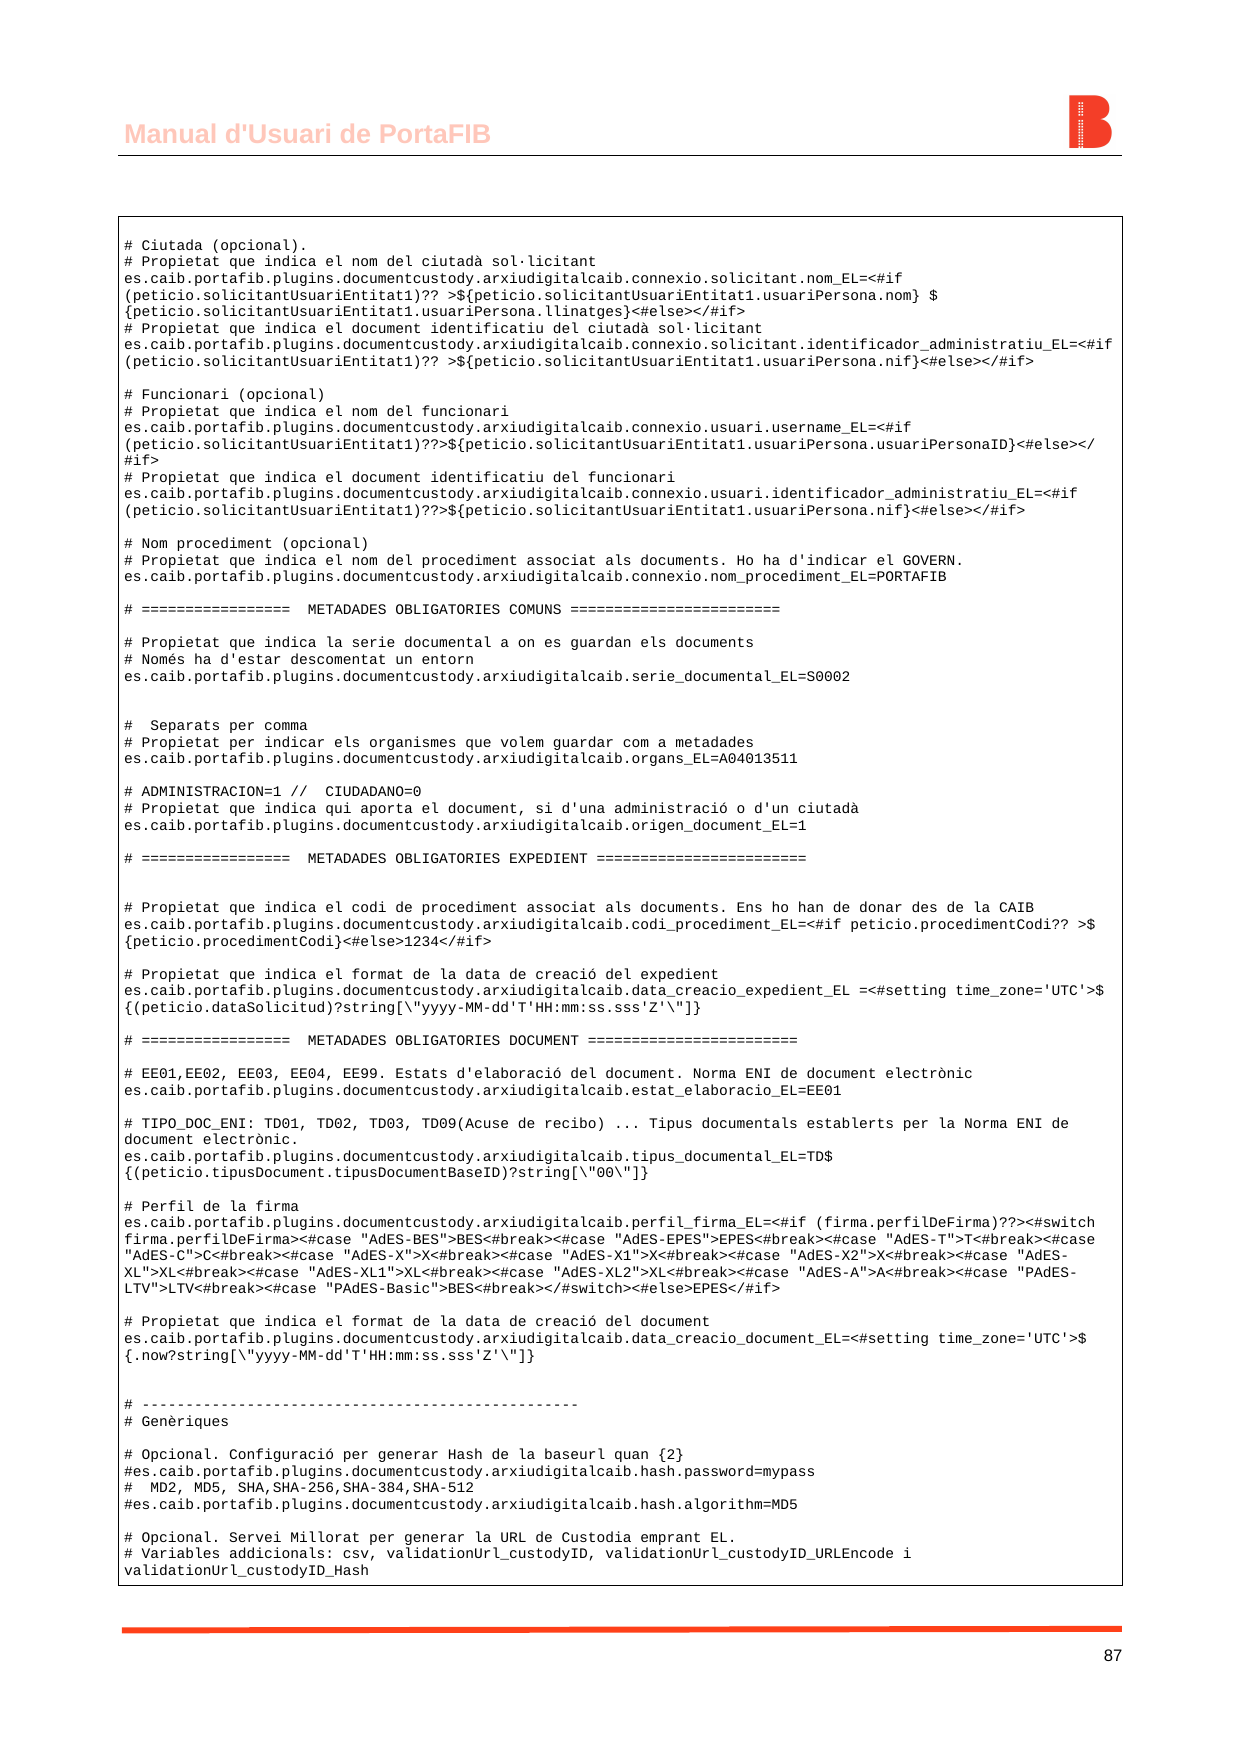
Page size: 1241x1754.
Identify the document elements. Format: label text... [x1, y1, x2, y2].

picture [1063, 94, 1117, 150]
table_header # Ciutada (opcional). # Propietat que indica el nom del ciutadà sol·licitant es.caib.portafib.plugins.documentcustody.arxiudigitalcaib.connexio.solicitant.nom_EL=<#if (peticio.solicitantUsuariEntitat1)?? >${peticio.solicitantUsuariEntitat1.usuariPersona.nom} ${peticio.solicitantUsuariEntitat1.usuariPersona.llinatges}<#else></#if> # Propietat que indica el document identificatiu del ciutadà sol·licitant es.caib.portafib.plugins.documentcustody.arxiudigitalcaib.connexio.solicitant.identificador_administratiu_EL=<#if (peticio.solicitantUsuariEntitat1)?? >${peticio.solicitantUsuariEntitat1.usuariPersona.nif}<#else></#if> # Funcionari (opcional) # Propietat que indica el nom del funcionari es.caib.portafib.plugins.documentcustody.arxiudigitalcaib.connexio.usuari.username_EL=<#if (peticio.solicitantUsuariEntitat1)??>${peticio.solicitantUsuariEntitat1.usuariPersona.usuariPersonaID}<#else></#if> # Propietat que indica el document identificatiu del funcionari es.caib.portafib.plugins.documentcustody.arxiudigitalcaib.connexio.usuari.identificador_administratiu_EL=<#if (peticio.solicitantUsuariEntitat1)??>${peticio.solicitantUsuariEntitat1.usuariPersona.nif}<#else></#if> # Nom procediment (opcional) # Propietat que indica el nom del procediment associat als documents. Ho ha d'indicar el GOVERN. es.caib.portafib.plugins.documentcustody.arxiudigitalcaib.connexio.nom_procediment_EL=PORTAFIB # ================= METADADES OBLIGATORIES COMUNS ======================== # Propietat que indica la serie documental a on es guardan els documents # Només ha d'estar descomentat un entorn es.caib.portafib.plugins.documentcustody.arxiudigitalcaib.serie_documental_EL=S0002 # Separats per comma # Propietat per indicar els organismes que volem guardar com a metadades es.caib.portafib.plugins.documentcustody.arxiudigitalcaib.organs_EL=A04013511 # ADMINISTRACION=1 // CIUDADANO=0 # Propietat que indica qui aporta el document, si d'una administració o d'un ciutadà es.caib.portafib.plugins.documentcustody.arxiudigitalcaib.origen_document_EL=1 # ================= METADADES OBLIGATORIES EXPEDIENT ======================== # Propietat que indica el codi de procediment associat als documents. Ens ho han de donar des de la CAIB es.caib.portafib.plugins.documentcustody.arxiudigitalcaib.codi_procediment_EL=<#if peticio.procedimentCodi?? >${peticio.procedimentCodi}<#else>1234</#if> # Propietat que indica el format de la data de creació del expedient es.caib.portafib.plugins.documentcustody.arxiudigitalcaib.data_creacio_expedient_EL =<#setting time_zone='UTC'>${(peticio.dataSolicitud)?string[\"yyyy-MM-dd'T'HH:mm:ss.sss'Z'\"]} # ================= METADADES OBLIGATORIES DOCUMENT ======================== # EE01,EE02, EE03, EE04, EE99. Estats d'elaboració del document. Norma ENI de document electrònic es.caib.portafib.plugins.documentcustody.arxiudigitalcaib.estat_elaboracio_EL=EE01 # TIPO_DOC_ENI: TD01, TD02, TD03, TD09(Acuse de recibo) ... Tipus documentals establerts per la Norma ENI de document electrònic. es.caib.portafib.plugins.documentcustody.arxiudigitalcaib.tipus_documental_EL=TD${(peticio.tipusDocument.tipusDocumentBaseID)?string[\"00\"]} # Perfil de la firma es.caib.portafib.plugins.documentcustody.arxiudigitalcaib.perfil_firma_EL=<#if (firma.perfilDeFirma)??><#switch firma.perfilDeFirma><#case "AdES-BES">BES<#break><#case "AdES-EPES">EPES<#break><#case "AdES-T">T<#break><#case "AdES-C">C<#break><#case "AdES-X">X<#break><#case "AdES-X1">X<#break><#case "AdES-X2">X<#break><#case "AdES-XL">XL<#break><#case "AdES-XL1">XL<#break><#case "AdES-XL2">XL<#break><#case "AdES-A">A<#break><#case "PAdES-LTV">LTV<#break><#case "PAdES-Basic">BES<#break></#switch><#else>EPES</#if> # Propietat que indica el format de la data de creació del document es.caib.portafib.plugins.documentcustody.arxiudigitalcaib.data_creacio_document_EL=<#setting time_zone='UTC'>${.now?string[\"yyyy-MM-dd'T'HH:mm:ss.sss'Z'\"]} # -------------------------------------------------- # Genèriques # Opcional. Configuració per generar Hash de la baseurl quan {2} #es.caib.portafib.plugins.documentcustody.arxiudigitalcaib.hash.password=mypass # MD2, MD5, SHA,SHA-256,SHA-384,SHA-512 #es.caib.portafib.plugins.documentcustody.arxiudigitalcaib.hash.algorithm=MD5 # Opcional. Servei Millorat per generar la URL de Custodia emprant EL. # Variables addicionals: csv, validationUrl_custodyID, validationUrl_custodyID_URLEncode i validationUrl_custodyID_Hash [119, 217, 1122, 1585]
